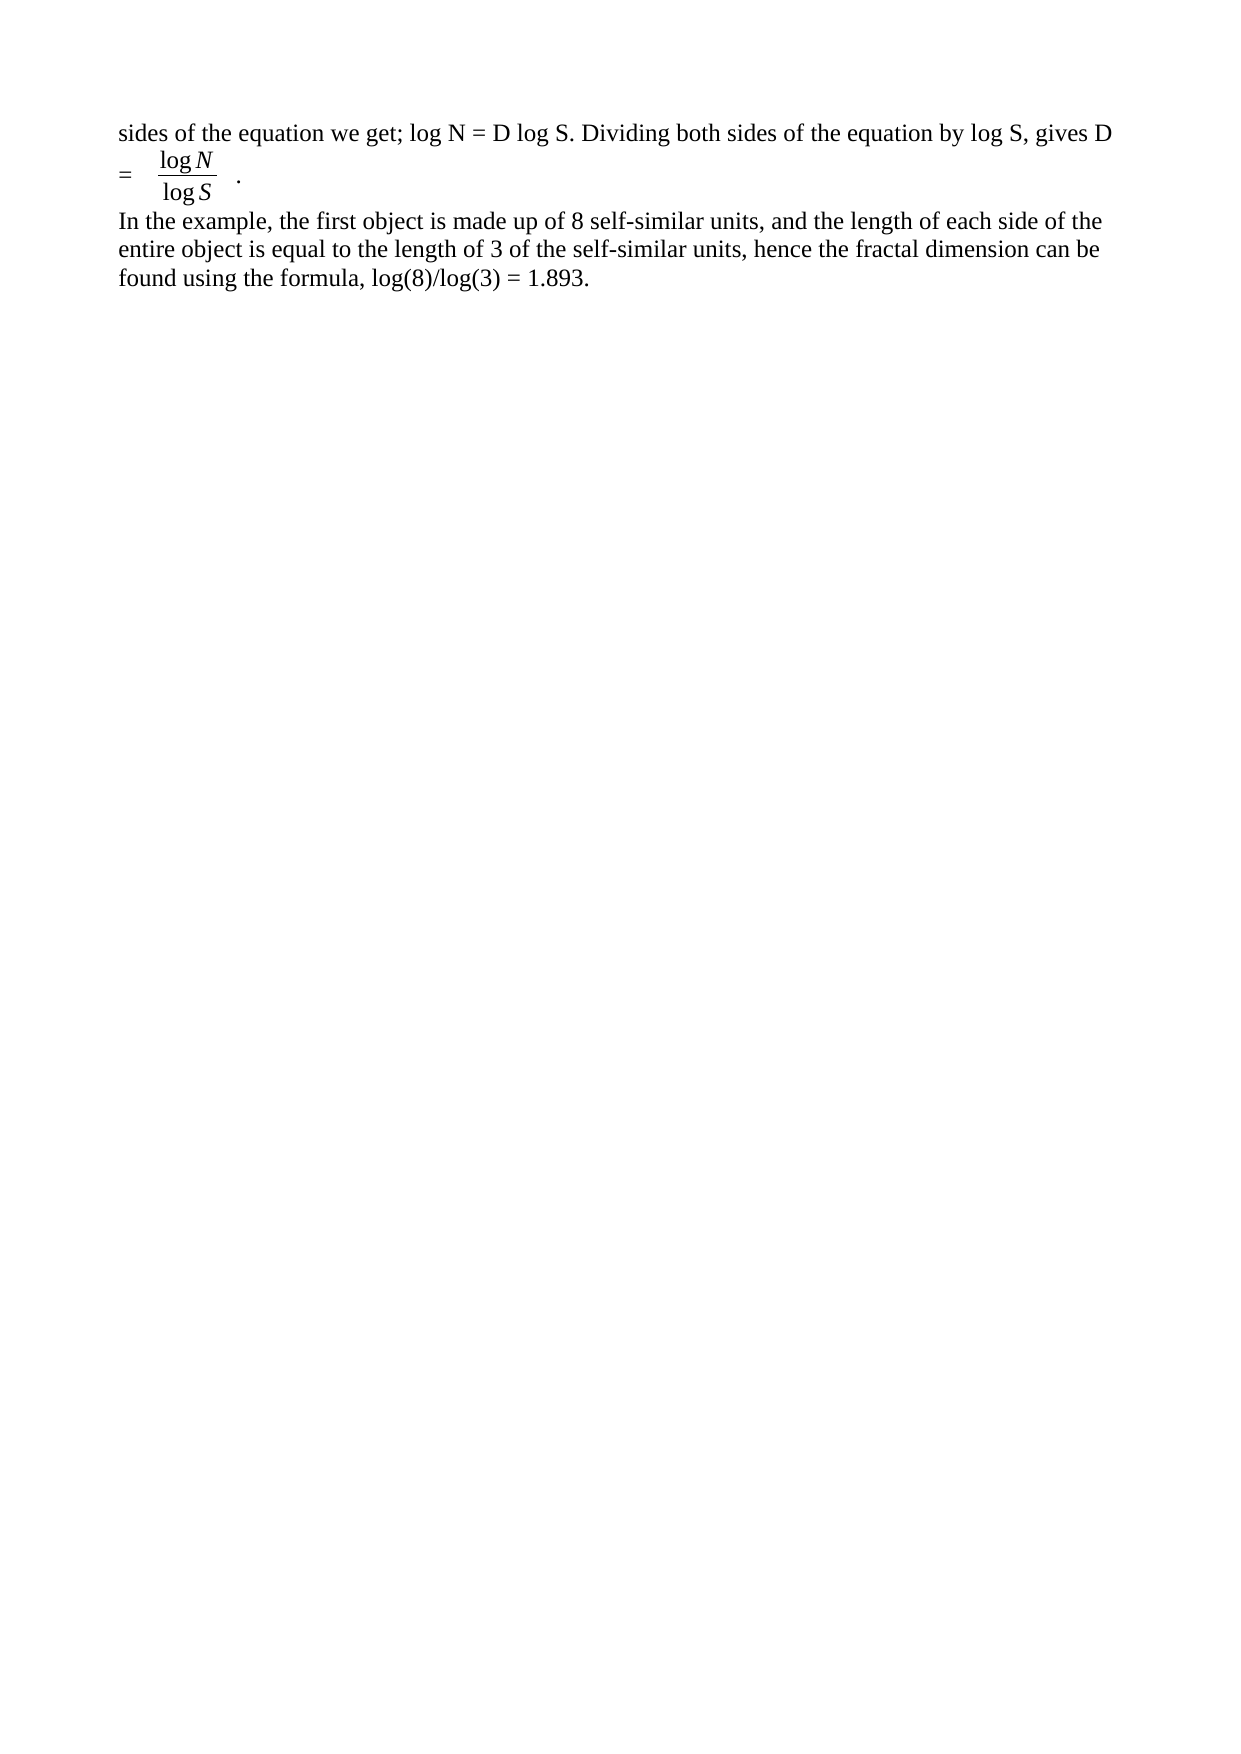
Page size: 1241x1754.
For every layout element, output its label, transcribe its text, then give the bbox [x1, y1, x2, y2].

text sides of the equation we get; log N = D log S. Dividing both sides of the equation by log S, gives D = . [118, 118, 1122, 206]
text In the example, the first object is made up of 8 self-similar units, and the length of each side of the entire object is equal to the length of 3 of the self-similar units, hence the fractal dimension can be found using the formula, log(8)/log(3) = 1.893. [118, 206, 1122, 292]
